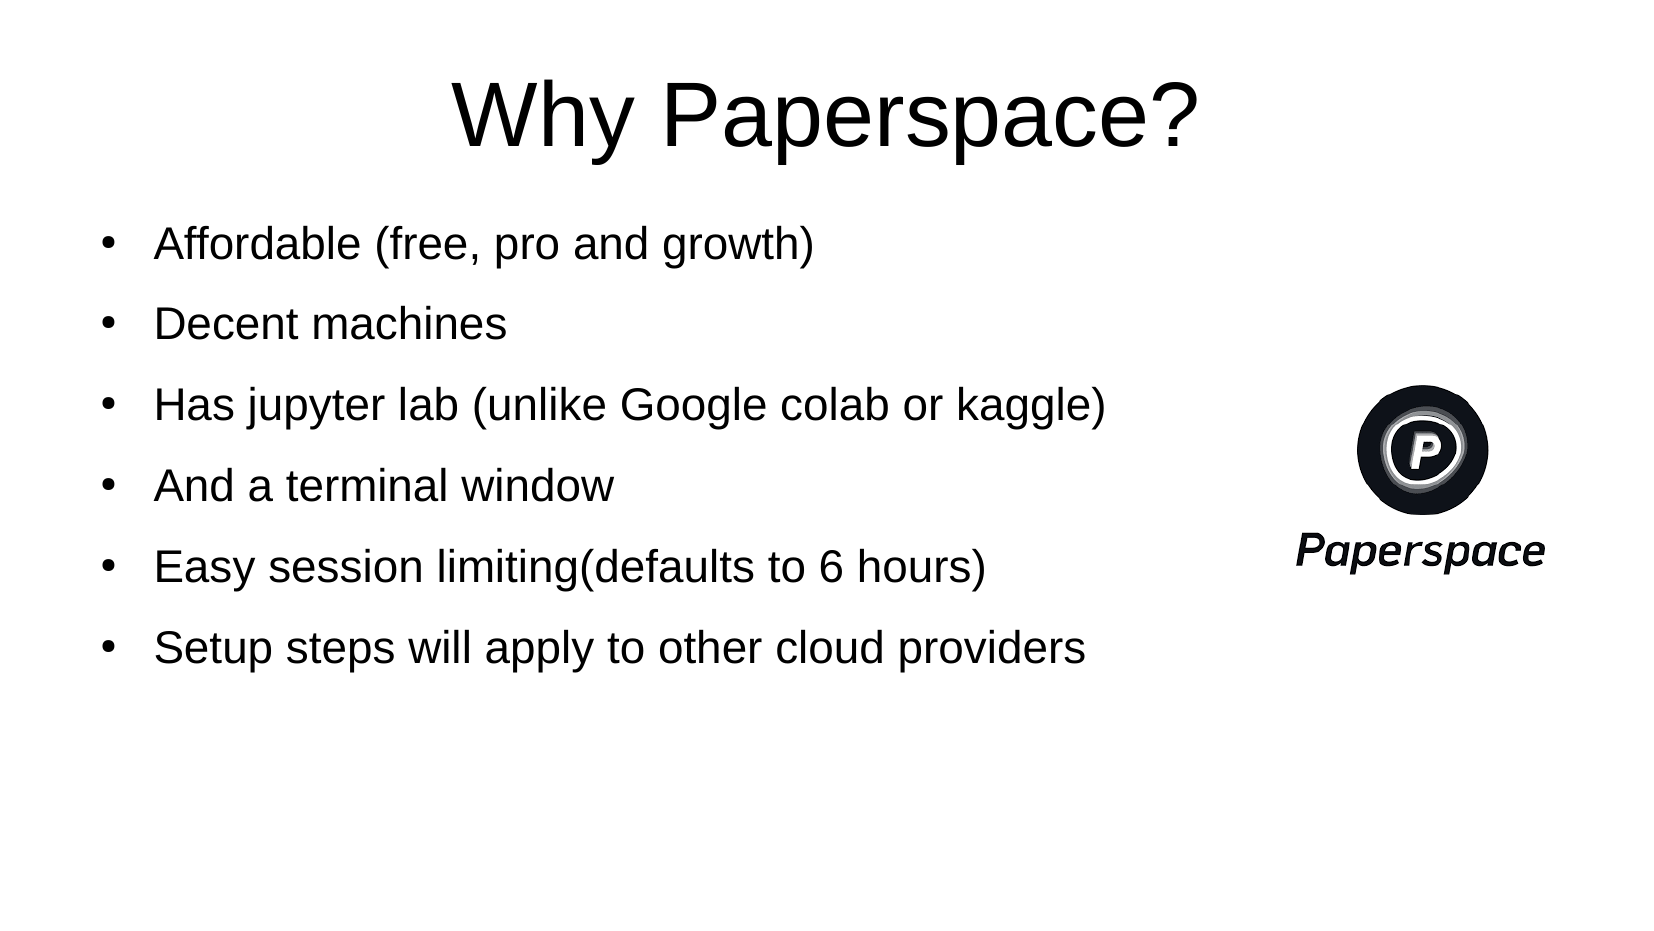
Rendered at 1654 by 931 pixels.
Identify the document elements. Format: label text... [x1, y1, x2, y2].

picture [1290, 364, 1558, 575]
title Why Paperspace? [82, 37, 1571, 193]
list Affordable (free, pro and growth) Decent machines Has jupyter lab (unlike Google colab or kaggle) And a terminal window Easy session limiting(defaults to 6 hours) Setup steps will apply to other cloud providers [82, 217, 1571, 758]
